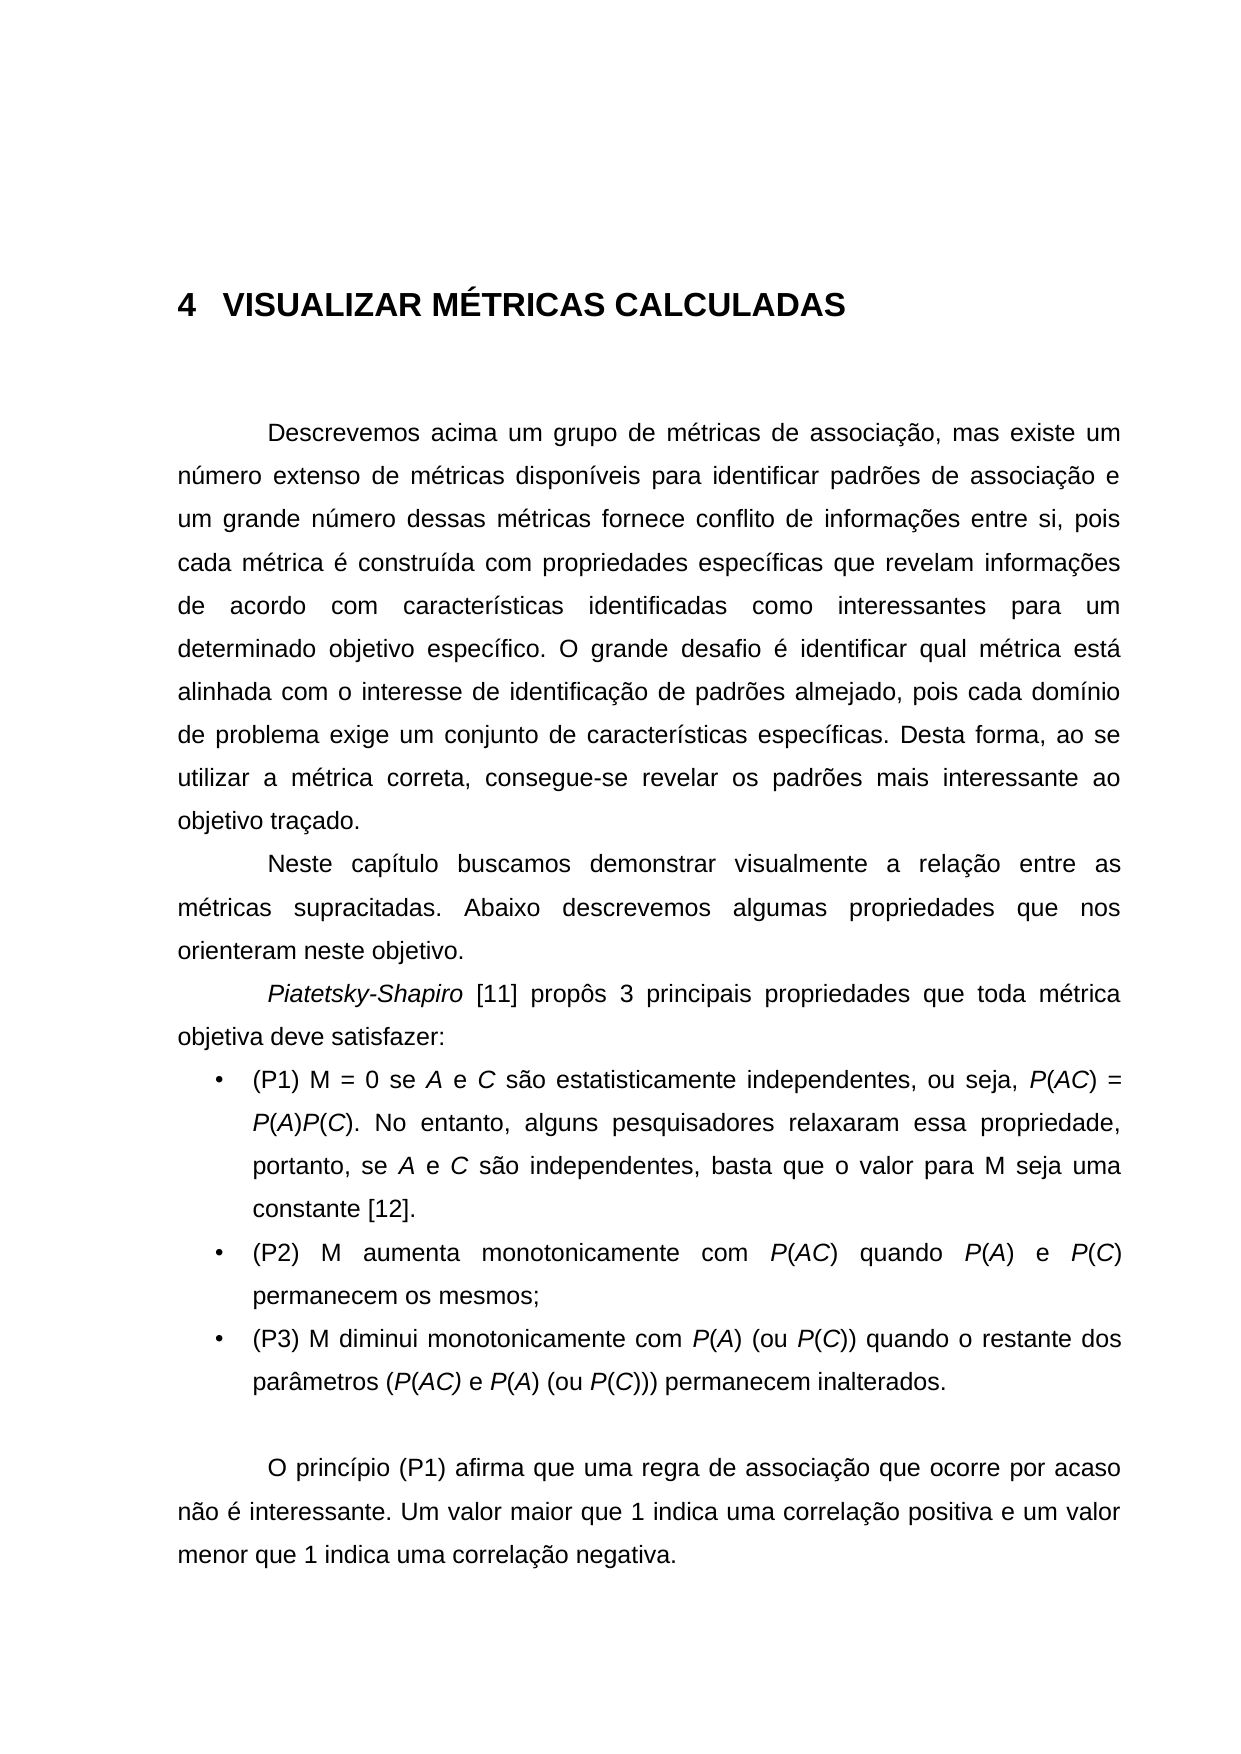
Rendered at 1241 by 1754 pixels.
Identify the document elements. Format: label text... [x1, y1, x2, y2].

text Descrevemos acima um grupo de métricas de associação, mas existe um número extenso de métricas disponíveis para identificar padrões de associação e um grande número dessas métricas fornece conflito de informações entre si, pois cada métrica é construída com propriedades específicas que revelam informações de acordo com características identificadas como interessantes para um determinado objetivo específico. O grande desafio é identificar qual métrica está alinhada com o interesse de identificação de padrões almejado, pois cada domínio de problema exige um conjunto de características específicas. Desta forma, ao se utilizar a métrica correta, consegue-se revelar os padrões mais interessante ao objetivo traçado. [177, 418, 1122, 835]
list (P3) M diminui monotonicamente com P(A) (ou P(C)) quando o restante dos parâmetros (P(AC) e P(A) (ou P(C))) permanecem inalterados. [215, 1324, 1122, 1396]
list (P1) M = 0 se A e C são estatisticamente independentes, ou seja, P(AC) = P(A)P(C). No entanto, alguns pesquisadores relaxaram essa propriedade, portanto, se A e C são independentes, basta que o valor para M seja uma constante [12]. [215, 1065, 1122, 1223]
subtitle VISUALIZAR MÉTRICAS CALCULADAS [177, 286, 1122, 324]
text Piatetsky-Shapiro [11] propôs 3 principais propriedades que toda métrica objetiva deve satisfazer: [177, 979, 1122, 1051]
text Neste capítulo buscamos demonstrar visualmente a relação entre as métricas supracitadas. Abaixo descrevemos algumas propriedades que nos orienteram neste objetivo. [177, 849, 1122, 964]
text O princípio (P1) afirma que uma regra de associação que ocorre por acaso não é interessante. Um valor maior que 1 indica uma correlação positiva e um valor menor que 1 indica uma correlação negativa. [177, 1453, 1122, 1568]
list (P2) M aumenta monotonicamente com P(AC) quando P(A) e P(C) permanecem os mesmos; [215, 1238, 1122, 1309]
